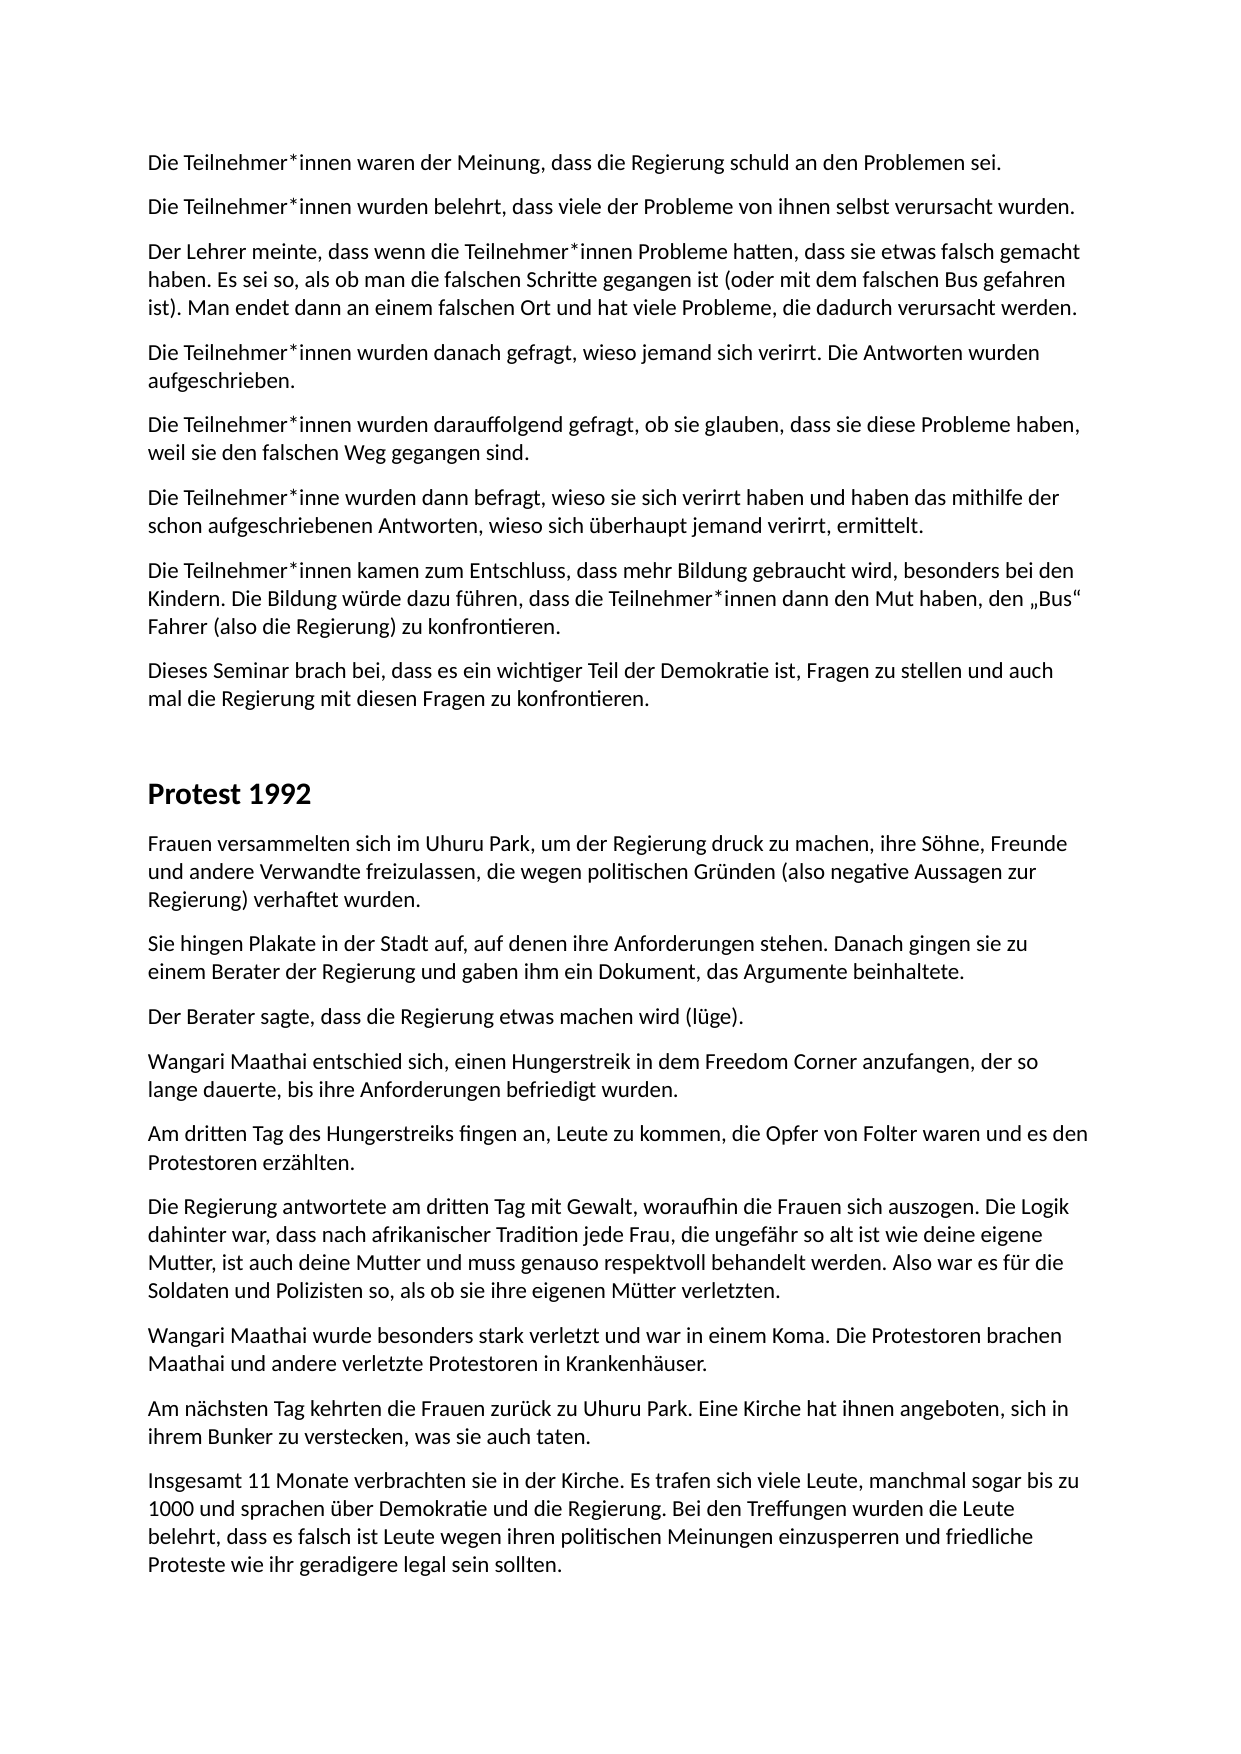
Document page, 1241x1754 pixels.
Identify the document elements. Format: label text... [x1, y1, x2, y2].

text Am nächsten Tag kehrten die Frauen zurück zu Uhuru Park. Eine Kirche hat ihnen angeboten, sich in ihrem Bunker zu verstecken, was sie auch taten. [148, 1394, 1093, 1450]
text Die Teilnehmer*innen wurden danach gefragt, wieso jemand sich verirrt. Die Antworten wurden aufgeschrieben. [148, 338, 1093, 394]
text Am dritten Tag des Hungerstreiks fingen an, Leute zu kommen, die Opfer von Folter waren und es den Protestoren erzählten. [148, 1119, 1093, 1176]
text Dieses Seminar brach bei, dass es ein wichtiger Teil der Demokratie ist, Fragen zu stellen und auch mal die Regierung mit diesen Fragen zu konfrontieren. [148, 657, 1093, 713]
text Die Teilnehmer*innen wurden belehrt, dass viele der Probleme von ihnen selbst verursacht wurden. [148, 192, 1093, 220]
text Die Teilnehmer*inne wurden dann befragt, wieso sie sich verirrt haben und haben das mithilfe der schon aufgeschriebenen Antworten, wieso sich überhaupt jemand verirrt, ermittelt. [148, 483, 1093, 539]
text Frauen versammelten sich im Uhuru Park, um der Regierung druck zu machen, ihre Söhne, Freunde und andere Verwandte freizulassen, die wegen politischen Gründen (also negative Aussagen zur Regierung) verhaftet wurden. [148, 829, 1093, 913]
text Wangari Maathai wurde besonders stark verletzt und war in einem Koma. Die Protestoren brachen Maathai und andere verletzte Protestoren in Krankenhäuser. [148, 1321, 1093, 1377]
text Der Lehrer meinte, dass wenn die Teilnehmer*innen Probleme hatten, dass sie etwas falsch gemacht haben. Es sei so, als ob man die falschen Schritte gegangen ist (oder mit dem falschen Bus gefahren ist). Man endet dann an einem falschen Ort und hat viele Probleme, die dadurch verursacht werden. [148, 237, 1093, 321]
text Der Berater sagte, dass die Regierung etwas machen wird (lüge). [148, 1002, 1093, 1030]
text Die Teilnehmer*innen waren der Meinung, dass die Regierung schuld an den Problemen sei. [148, 148, 1093, 176]
text Sie hingen Plakate in der Stadt auf, auf denen ihre Anforderungen stehen. Danach gingen sie zu einem Berater der Regierung und gaben ihm ein Dokument, das Argumente beinhaltete. [148, 929, 1093, 986]
text Insgesamt 11 Monate verbrachten sie in der Kirche. Es trafen sich viele Leute, manchmal sogar bis zu 1000 und sprachen über Demokratie und die Regierung. Bei den Treffungen wurden die Leute belehrt, dass es falsch ist Leute wegen ihren politischen Meinungen einzusperren und friedliche Proteste wie ihr geradigere legal sein sollten. [148, 1466, 1093, 1578]
text Protest 1992 [148, 774, 1093, 812]
text Die Teilnehmer*innen kamen zum Entschluss, dass mehr Bildung gebraucht wird, besonders bei den Kindern. Die Bildung würde dazu führen, dass die Teilnehmer*innen dann den Mut haben, den „Bus“ Fahrer (also die Regierung) zu konfrontieren. [148, 556, 1093, 640]
text Die Teilnehmer*innen wurden darauffolgend gefragt, ob sie glauben, dass sie diese Probleme haben, weil sie den falschen Weg gegangen sind. [148, 410, 1093, 466]
text Die Regierung antwortete am dritten Tag mit Gewalt, woraufhin die Frauen sich auszogen. Die Logik dahinter war, dass nach afrikanischer Tradition jede Frau, die ungefähr so alt ist wie deine eigene Mutter, ist auch deine Mutter und muss genauso respektvoll behandelt werden. Also war es für die Soldaten und Polizisten so, als ob sie ihre eigenen Mütter verletzten. [148, 1192, 1093, 1304]
text Wangari Maathai entschied sich, einen Hungerstreik in dem Freedom Corner anzufangen, der so lange dauerte, bis ihre Anforderungen befriedigt wurden. [148, 1047, 1093, 1103]
